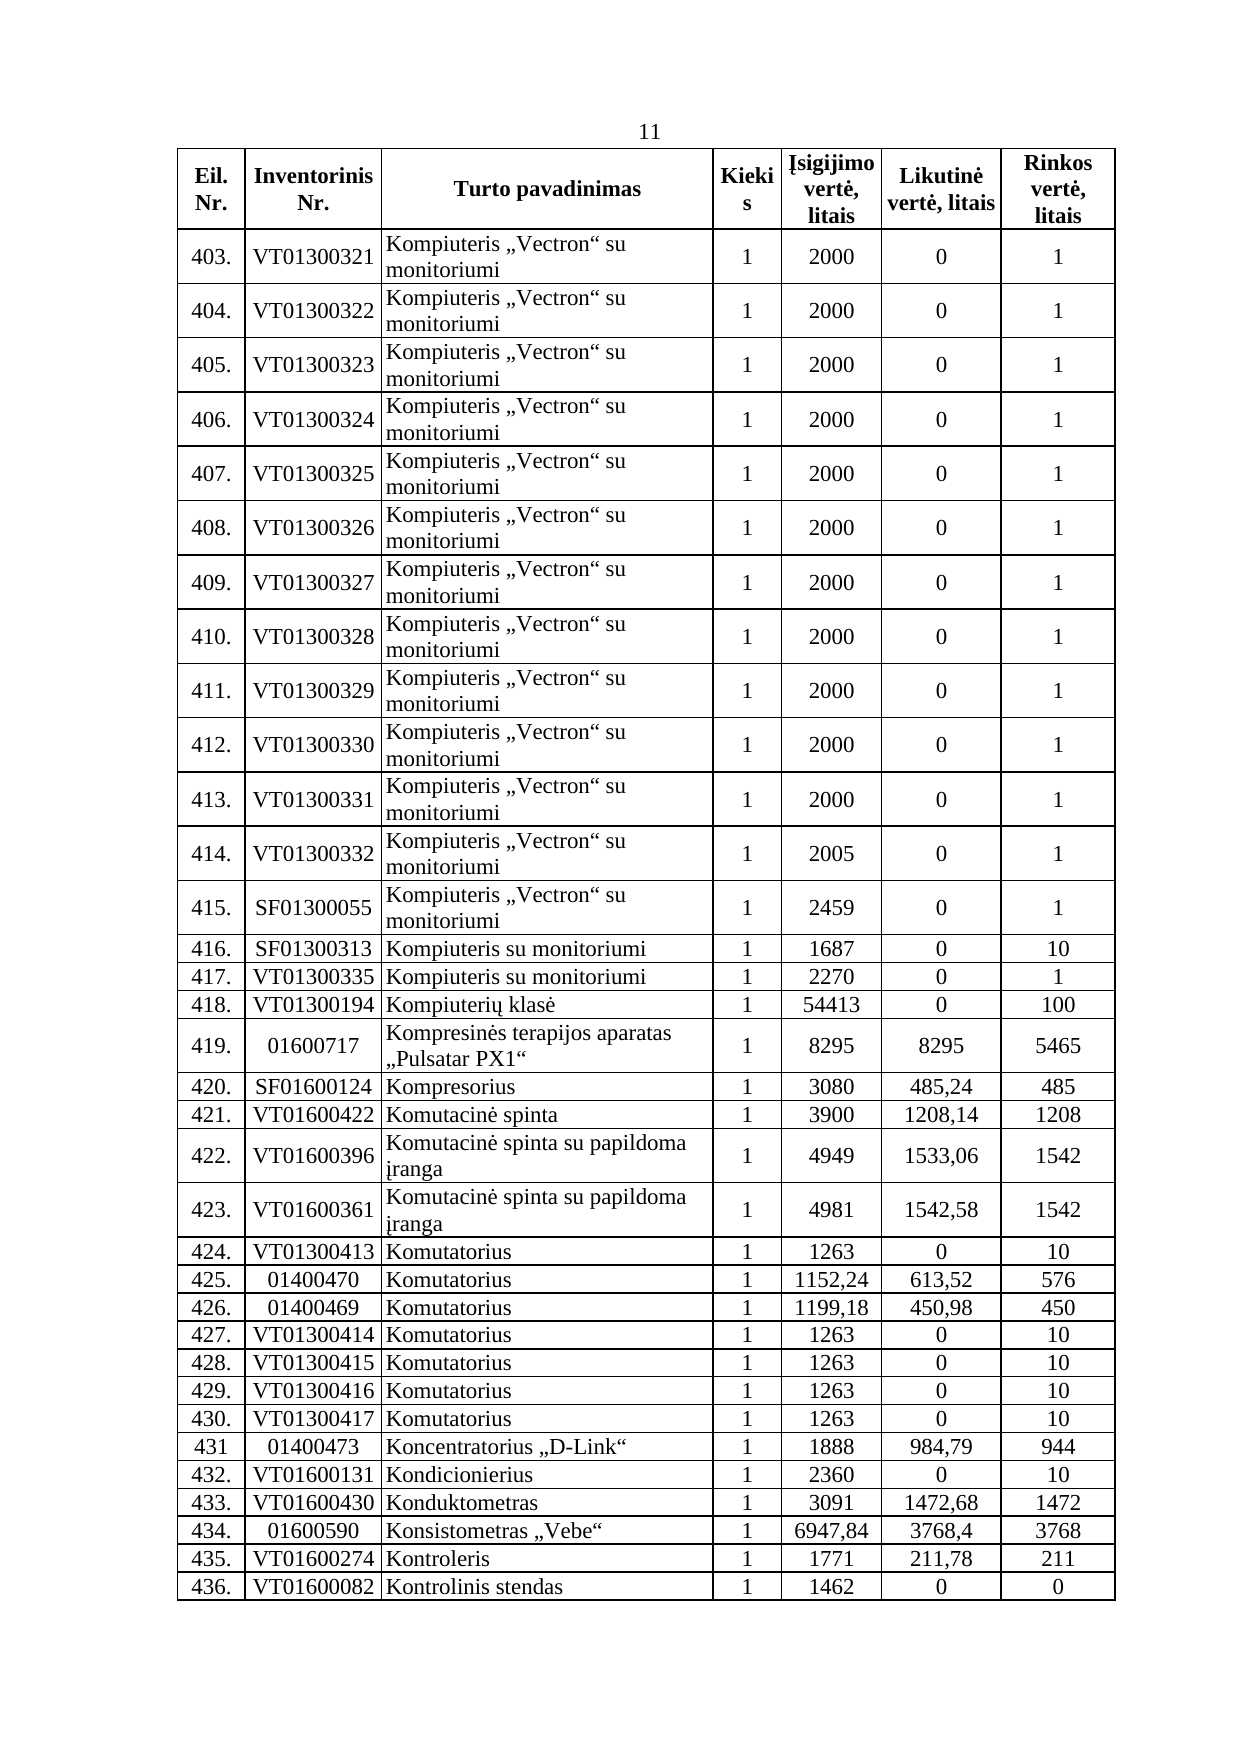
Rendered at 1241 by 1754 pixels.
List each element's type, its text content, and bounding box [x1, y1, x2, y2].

table_cell 2000 [782, 556, 881, 608]
table_cell Kompiuteris „Vectron“ su monitoriumi [382, 447, 712, 499]
table_cell 944 [1002, 1433, 1114, 1459]
table_cell Kompiuteris „Vectron“ su monitoriumi [382, 610, 712, 662]
table_cell 405. [178, 338, 244, 391]
table_cell 1 [1002, 556, 1114, 608]
table_cell 0 [882, 284, 1000, 337]
table_cell 0 [882, 1238, 1000, 1264]
table_cell 1 [714, 1266, 781, 1292]
table_cell 2000 [782, 664, 881, 717]
table_cell 421. [178, 1101, 244, 1128]
table_cell 1 [714, 1238, 781, 1264]
table_cell 0 [882, 1405, 1000, 1432]
table_cell 2000 [782, 447, 881, 499]
table_cell Komutatorius [382, 1350, 712, 1376]
table_cell VT01300416 [246, 1377, 381, 1404]
table_cell 1 [714, 610, 781, 662]
table_cell 3900 [782, 1101, 881, 1128]
table_cell VT01300321 [246, 230, 381, 282]
table_cell 1542 [1002, 1183, 1114, 1236]
table_cell Konsistometras „Vebe“ [382, 1517, 712, 1543]
table_cell Komutatorius [382, 1405, 712, 1432]
table_cell 1199,18 [782, 1294, 881, 1320]
table_cell 1 [1002, 963, 1114, 989]
table_cell Komutatorius [382, 1266, 712, 1292]
table_cell Kompresinės terapijos aparatas „Pulsatar PX1“ [382, 1019, 712, 1072]
table_cell Kompiuteris „Vectron“ su monitoriumi [382, 664, 712, 717]
table_cell 0 [882, 1573, 1000, 1599]
table_cell Kompiuteris su monitoriumi [382, 963, 712, 989]
table_cell 10 [1002, 1238, 1114, 1264]
table_cell 2000 [782, 501, 881, 554]
table_cell 433. [178, 1489, 244, 1515]
table_cell VT01300330 [246, 718, 381, 771]
table_cell 2000 [782, 230, 881, 282]
table_cell 417. [178, 963, 244, 989]
table_cell VT01600274 [246, 1545, 381, 1571]
table_cell 10 [1002, 1377, 1114, 1404]
table_cell 1 [714, 1405, 781, 1432]
table_cell 432. [178, 1461, 244, 1487]
table_cell 1 [714, 1433, 781, 1459]
table_cell 1472,68 [882, 1489, 1000, 1515]
table_cell 413. [178, 773, 244, 825]
table_cell SF01600124 [246, 1073, 381, 1100]
table_cell 1 [714, 1101, 781, 1128]
table_cell VT01300417 [246, 1405, 381, 1432]
table_cell Komutacinė spinta su papildoma įranga [382, 1129, 712, 1182]
table_cell 1 [1002, 501, 1114, 554]
table_cell Kompiuteris „Vectron“ su monitoriumi [382, 827, 712, 879]
table_cell Komutacinė spinta [382, 1101, 712, 1128]
table_cell 1 [1002, 718, 1114, 771]
table_cell 0 [882, 230, 1000, 282]
table_cell 1 [714, 963, 781, 989]
table_cell 1 [714, 230, 781, 282]
table_cell 0 [882, 338, 1000, 391]
table_cell 576 [1002, 1266, 1114, 1292]
table_cell 415. [178, 881, 244, 934]
table_cell 408. [178, 501, 244, 554]
table_cell 1 [1002, 881, 1114, 934]
table_cell 0 [1002, 1573, 1114, 1599]
table_cell 1 [714, 1183, 781, 1236]
table_cell 424. [178, 1238, 244, 1264]
table_cell 1 [714, 827, 781, 879]
table_cell Koncentratorius „D-Link“ [382, 1433, 712, 1459]
table_cell 1 [1002, 664, 1114, 717]
table_cell Kompiuteris „Vectron“ su monitoriumi [382, 501, 712, 554]
table_cell 2270 [782, 963, 881, 989]
table_cell 1263 [782, 1238, 881, 1264]
table_cell 1 [1002, 610, 1114, 662]
table_cell 0 [882, 718, 1000, 771]
table_cell 1 [714, 1322, 781, 1348]
table_cell VT01600396 [246, 1129, 381, 1182]
table_cell VT01300414 [246, 1322, 381, 1348]
table_cell 54413 [782, 991, 881, 1017]
table_cell 4949 [782, 1129, 881, 1182]
table_cell 0 [882, 881, 1000, 934]
table_cell 1 [714, 664, 781, 717]
table_cell 1 [1002, 284, 1114, 337]
table_cell Komutatorius [382, 1377, 712, 1404]
table_cell 426. [178, 1294, 244, 1320]
table_cell 418. [178, 991, 244, 1017]
table_cell VT01300326 [246, 501, 381, 554]
table_cell 1462 [782, 1573, 881, 1599]
table_cell 5465 [1002, 1019, 1114, 1072]
table_cell 425. [178, 1266, 244, 1292]
table_cell 3768 [1002, 1517, 1114, 1543]
table_cell 0 [882, 827, 1000, 879]
table_cell 1542 [1002, 1129, 1114, 1182]
table_header Įsigijimo vertė, litais [782, 149, 881, 228]
table_cell VT01300413 [246, 1238, 381, 1264]
table_cell 431 [178, 1433, 244, 1459]
table_cell 1542,58 [882, 1183, 1000, 1236]
table_cell 0 [882, 393, 1000, 445]
table_cell 1533,06 [882, 1129, 1000, 1182]
table_cell VT01300331 [246, 773, 381, 825]
table_cell 1 [714, 556, 781, 608]
table_cell VT01300194 [246, 991, 381, 1017]
table_header Inventorinis Nr. [246, 149, 381, 228]
table_cell 450,98 [882, 1294, 1000, 1320]
table_cell 1 [1002, 773, 1114, 825]
table_cell 3080 [782, 1073, 881, 1100]
table_cell 1 [714, 447, 781, 499]
table_cell 01400469 [246, 1294, 381, 1320]
table_cell 406. [178, 393, 244, 445]
table_cell 10 [1002, 1350, 1114, 1376]
table_header Kiekis [714, 149, 781, 228]
table_cell 0 [882, 1322, 1000, 1348]
table_cell Kompiuteris „Vectron“ su monitoriumi [382, 881, 712, 934]
table_cell 0 [882, 1350, 1000, 1376]
table_cell SF01300313 [246, 935, 381, 962]
table_cell Kontrolinis stendas [382, 1573, 712, 1599]
table_cell VT01300332 [246, 827, 381, 879]
table_cell 10 [1002, 935, 1114, 962]
table_cell 2000 [782, 773, 881, 825]
table_cell 1208,14 [882, 1101, 1000, 1128]
table_cell 1263 [782, 1322, 881, 1348]
table_cell 01400473 [246, 1433, 381, 1459]
table_cell Kondicionierius [382, 1461, 712, 1487]
table_cell 1 [714, 1350, 781, 1376]
table_cell 1 [714, 881, 781, 934]
table_cell Kompiuteris „Vectron“ su monitoriumi [382, 284, 712, 337]
table_cell 1 [714, 773, 781, 825]
table_cell 3091 [782, 1489, 881, 1515]
table_cell 416. [178, 935, 244, 962]
table_cell 0 [882, 447, 1000, 499]
table_cell 423. [178, 1183, 244, 1236]
table_cell 1 [714, 284, 781, 337]
table_cell 1 [1002, 827, 1114, 879]
table_cell Kompiuteris „Vectron“ su monitoriumi [382, 338, 712, 391]
table_cell VT01300328 [246, 610, 381, 662]
table_cell 1 [714, 1517, 781, 1543]
table_cell 414. [178, 827, 244, 879]
table_cell Kompiuteris „Vectron“ su monitoriumi [382, 718, 712, 771]
table_cell 01600590 [246, 1517, 381, 1543]
table_header Turto pavadinimas [382, 149, 712, 228]
table_cell Komutatorius [382, 1294, 712, 1320]
table_cell 0 [882, 963, 1000, 989]
table_cell 0 [882, 991, 1000, 1017]
table_cell VT01600082 [246, 1573, 381, 1599]
table_cell 1771 [782, 1545, 881, 1571]
table_cell 1 [1002, 338, 1114, 391]
table_cell 1263 [782, 1350, 881, 1376]
table_cell 434. [178, 1517, 244, 1543]
table_cell 1687 [782, 935, 881, 962]
table_cell Kompiuteris „Vectron“ su monitoriumi [382, 230, 712, 282]
table_cell 0 [882, 935, 1000, 962]
table_cell 1 [714, 1461, 781, 1487]
table_cell 435. [178, 1545, 244, 1571]
table_cell 430. [178, 1405, 244, 1432]
table_cell 0 [882, 1377, 1000, 1404]
table_cell SF01300055 [246, 881, 381, 934]
table_cell 1 [714, 718, 781, 771]
table_cell Kompiuterių klasė [382, 991, 712, 1017]
table_cell Kontroleris [382, 1545, 712, 1571]
table_cell 3768,4 [882, 1517, 1000, 1543]
table_cell 1 [714, 991, 781, 1017]
table_cell 0 [882, 773, 1000, 825]
table_cell 403. [178, 230, 244, 282]
table_cell 1 [714, 501, 781, 554]
table_cell 1 [714, 1545, 781, 1571]
table_cell 10 [1002, 1322, 1114, 1348]
table_cell 1152,24 [782, 1266, 881, 1292]
table_cell 10 [1002, 1461, 1114, 1487]
table_header Eil. Nr. [178, 149, 244, 228]
table_cell 01400470 [246, 1266, 381, 1292]
table_cell Komutatorius [382, 1238, 712, 1264]
table_cell 1263 [782, 1377, 881, 1404]
table_cell 4981 [782, 1183, 881, 1236]
table_cell VT01300322 [246, 284, 381, 337]
table_header Likutinė vertė, litais [882, 149, 1000, 228]
table_cell 2000 [782, 338, 881, 391]
table_cell 1888 [782, 1433, 881, 1459]
table_cell 450 [1002, 1294, 1114, 1320]
table_cell 411. [178, 664, 244, 717]
table_cell 1 [714, 393, 781, 445]
table_cell Kompiuteris „Vectron“ su monitoriumi [382, 556, 712, 608]
table_cell VT01600361 [246, 1183, 381, 1236]
table_cell 1 [1002, 393, 1114, 445]
table_cell 8295 [882, 1019, 1000, 1072]
table_cell Kompiuteris su monitoriumi [382, 935, 712, 962]
table_cell Kompiuteris „Vectron“ su monitoriumi [382, 393, 712, 445]
table_cell 436. [178, 1573, 244, 1599]
table_cell 984,79 [882, 1433, 1000, 1459]
table_cell 1 [714, 935, 781, 962]
table_cell 2000 [782, 284, 881, 337]
table_cell 100 [1002, 991, 1114, 1017]
table_cell 429. [178, 1377, 244, 1404]
table_cell VT01300329 [246, 664, 381, 717]
table_cell 613,52 [882, 1266, 1000, 1292]
table_cell 0 [882, 610, 1000, 662]
table_cell 1 [714, 1294, 781, 1320]
table_cell VT01300323 [246, 338, 381, 391]
table_cell 1 [1002, 447, 1114, 499]
table_cell 01600717 [246, 1019, 381, 1072]
table_cell 0 [882, 664, 1000, 717]
table_cell 2000 [782, 393, 881, 445]
table_cell 1 [714, 1129, 781, 1182]
table_cell VT01600430 [246, 1489, 381, 1515]
table_cell Kompresorius [382, 1073, 712, 1100]
table_cell 2000 [782, 610, 881, 662]
table_cell 485 [1002, 1073, 1114, 1100]
table_cell 420. [178, 1073, 244, 1100]
table_cell 422. [178, 1129, 244, 1182]
table_header Rinkos vertė, litais [1002, 149, 1114, 228]
table_cell VT01300415 [246, 1350, 381, 1376]
table_cell 2360 [782, 1461, 881, 1487]
table_cell 419. [178, 1019, 244, 1072]
table_cell VT01300325 [246, 447, 381, 499]
table_cell 409. [178, 556, 244, 608]
table_cell VT01300327 [246, 556, 381, 608]
table_cell 1263 [782, 1405, 881, 1432]
table_cell 1 [714, 338, 781, 391]
table_cell 1 [1002, 230, 1114, 282]
table_cell 2459 [782, 881, 881, 934]
table_cell Komutacinė spinta su papildoma įranga [382, 1183, 712, 1236]
table_cell 6947,84 [782, 1517, 881, 1543]
table_cell 1208 [1002, 1101, 1114, 1128]
table_cell 1472 [1002, 1489, 1114, 1515]
table_cell 1 [714, 1073, 781, 1100]
table_cell 0 [882, 1461, 1000, 1487]
table_cell 1 [714, 1573, 781, 1599]
table_cell 1 [714, 1489, 781, 1515]
table_cell 2005 [782, 827, 881, 879]
table_cell 428. [178, 1350, 244, 1376]
table_cell VT01300335 [246, 963, 381, 989]
table_cell Komutatorius [382, 1322, 712, 1348]
table_cell VT01300324 [246, 393, 381, 445]
table_cell 0 [882, 501, 1000, 554]
table_cell 485,24 [882, 1073, 1000, 1100]
table_cell VT01600131 [246, 1461, 381, 1487]
table_cell Kompiuteris „Vectron“ su monitoriumi [382, 773, 712, 825]
table_cell 2000 [782, 718, 881, 771]
table_cell 211 [1002, 1545, 1114, 1571]
table_cell 427. [178, 1322, 244, 1348]
table_cell 0 [882, 556, 1000, 608]
table_cell 8295 [782, 1019, 881, 1072]
table_cell 407. [178, 447, 244, 499]
table_cell 1 [714, 1019, 781, 1072]
table_cell Konduktometras [382, 1489, 712, 1515]
table_cell 410. [178, 610, 244, 662]
table_cell VT01600422 [246, 1101, 381, 1128]
table_cell 211,78 [882, 1545, 1000, 1571]
table_cell 1 [714, 1377, 781, 1404]
table_cell 404. [178, 284, 244, 337]
table_cell 412. [178, 718, 244, 771]
table_cell 10 [1002, 1405, 1114, 1432]
